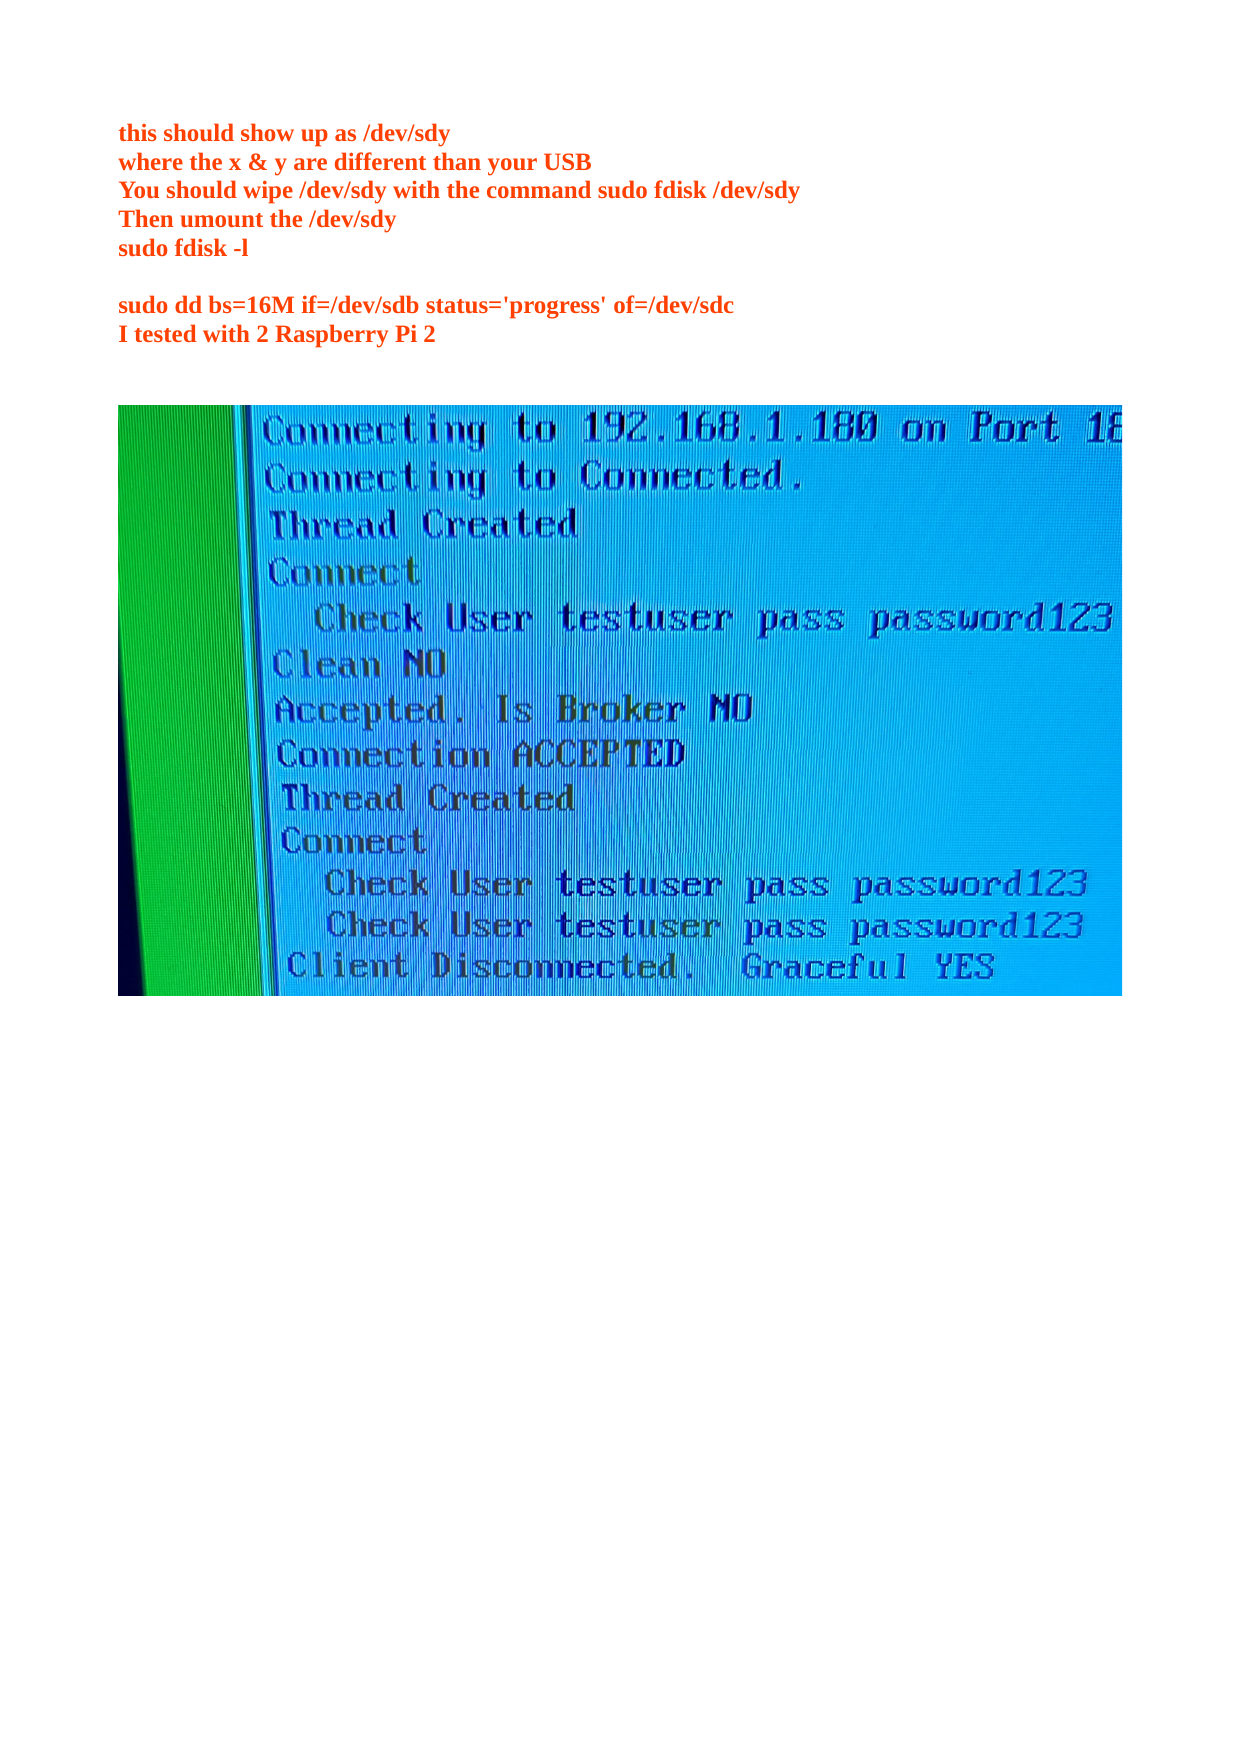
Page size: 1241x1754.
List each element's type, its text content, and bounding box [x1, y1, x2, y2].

picture [738, 640, 743, 653]
picture [339, 462, 399, 500]
picture [937, 953, 952, 979]
picture [785, 915, 827, 938]
picture [795, 481, 800, 489]
picture [269, 505, 288, 540]
picture [1024, 913, 1037, 938]
picture [753, 608, 800, 643]
picture [894, 920, 912, 937]
picture [789, 877, 808, 896]
picture [754, 779, 759, 790]
picture [1050, 603, 1066, 631]
picture [687, 688, 698, 724]
picture [619, 543, 623, 566]
picture [1067, 869, 1087, 896]
picture [334, 472, 345, 496]
picture [767, 739, 772, 749]
picture [1091, 603, 1114, 632]
picture [278, 465, 309, 493]
picture [975, 953, 995, 978]
picture [775, 900, 780, 908]
picture [959, 610, 979, 630]
picture [869, 609, 890, 638]
picture [596, 508, 604, 532]
picture [663, 633, 674, 664]
picture [897, 417, 950, 441]
picture [1085, 405, 1123, 447]
picture [667, 603, 711, 637]
picture [978, 919, 997, 937]
picture [804, 608, 823, 630]
picture [1025, 603, 1044, 631]
picture [277, 464, 286, 472]
picture [267, 670, 273, 686]
picture [309, 466, 320, 498]
picture [967, 407, 995, 441]
picture [782, 961, 803, 982]
picture [804, 960, 846, 980]
picture [1063, 913, 1083, 938]
picture [332, 415, 341, 444]
picture [706, 605, 734, 639]
picture [954, 953, 974, 979]
picture [118, 405, 786, 996]
picture [981, 611, 1001, 630]
picture [875, 877, 893, 895]
picture [488, 419, 496, 446]
text this should show up as /dev/sdy [118, 118, 1122, 147]
picture [916, 920, 934, 938]
picture [560, 425, 566, 441]
text where the x & y are different than your USB [118, 147, 1122, 176]
picture [328, 463, 333, 472]
picture [827, 610, 845, 630]
picture [892, 610, 911, 630]
picture [628, 405, 666, 451]
picture [264, 603, 270, 622]
picture [668, 665, 675, 678]
text sudo fdisk -l [118, 233, 1122, 262]
picture [1046, 869, 1066, 896]
picture [848, 953, 865, 979]
picture [278, 417, 284, 424]
picture [939, 877, 980, 896]
picture [1028, 869, 1042, 896]
picture [919, 877, 937, 896]
picture [1004, 869, 1021, 896]
picture [699, 677, 704, 689]
picture [877, 961, 887, 979]
picture [1042, 913, 1062, 938]
text Then umount the /dev/sdy [118, 204, 1122, 233]
picture [310, 425, 319, 445]
picture [722, 855, 726, 867]
picture [1000, 912, 1017, 937]
picture [262, 408, 293, 445]
picture [872, 920, 890, 937]
picture [852, 878, 872, 903]
picture [813, 408, 878, 442]
picture [896, 953, 906, 979]
text sudo dd bs=16M if=/dev/sdb status='progress' of=/dev/sdc [118, 291, 1122, 319]
picture [338, 414, 383, 452]
picture [316, 417, 330, 445]
picture [795, 431, 802, 441]
picture [384, 462, 398, 477]
picture [602, 405, 625, 451]
picture [897, 877, 915, 896]
picture [751, 431, 759, 441]
picture [622, 530, 626, 541]
picture [810, 877, 830, 897]
picture [915, 609, 933, 630]
picture [264, 460, 275, 492]
picture [1069, 603, 1090, 631]
picture [1004, 611, 1023, 630]
picture [668, 405, 740, 446]
text You should wipe /dev/sdy with the command sudo fdisk /dev/sdy [118, 176, 1122, 204]
picture [296, 421, 307, 449]
picture [990, 408, 1063, 442]
picture [322, 469, 331, 492]
picture [867, 961, 877, 979]
picture [755, 702, 760, 715]
picture [983, 877, 1001, 896]
picture [850, 920, 870, 946]
text I tested with 2 Raspberry Pi 2 [118, 319, 1122, 348]
picture [383, 410, 400, 444]
picture [741, 457, 783, 489]
picture [937, 611, 956, 630]
picture [936, 919, 976, 938]
picture [765, 407, 785, 441]
